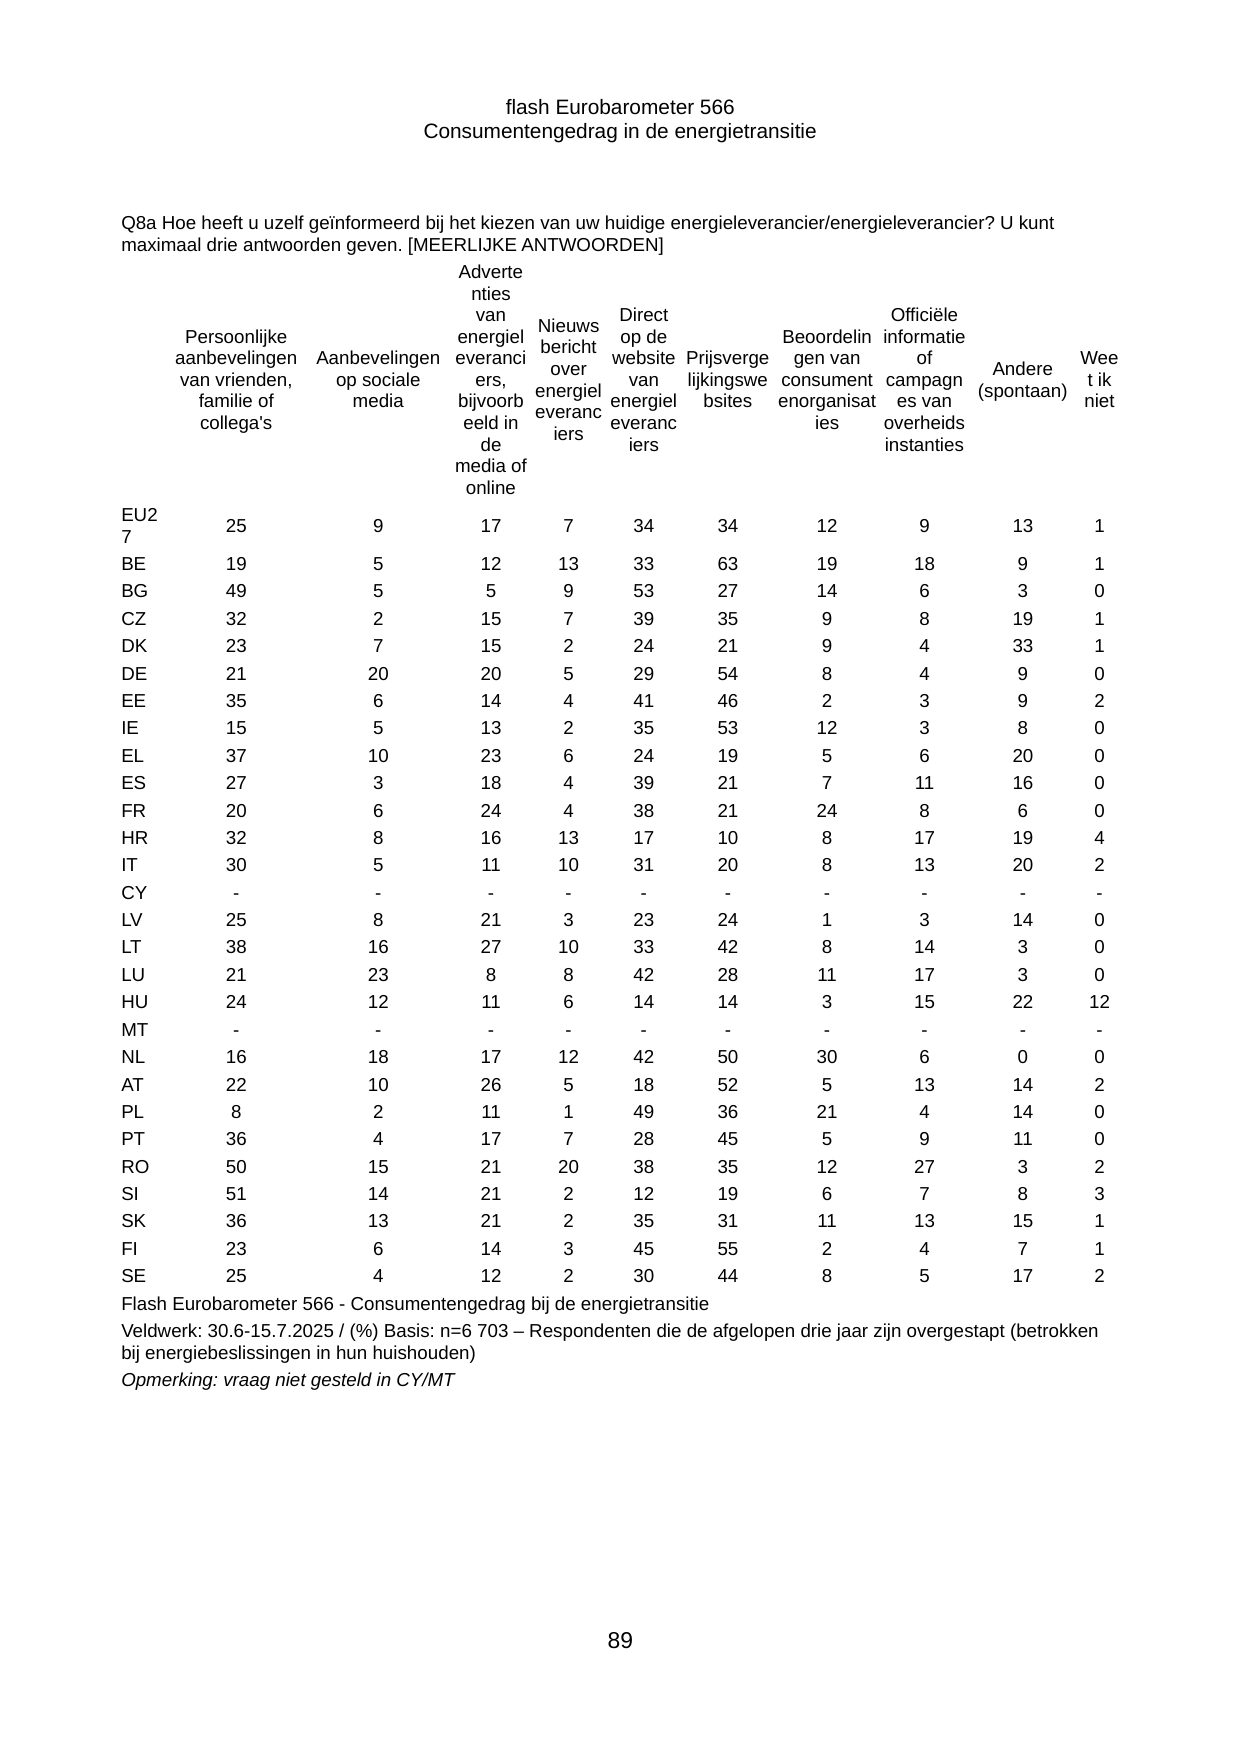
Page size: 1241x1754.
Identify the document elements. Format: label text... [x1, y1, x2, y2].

table_cell 8 [774, 851, 880, 879]
table_cell 21 [681, 796, 774, 824]
table_cell BE [118, 550, 167, 577]
table_cell 4 [880, 632, 969, 659]
table_cell SK [118, 1208, 167, 1235]
table_cell 52 [681, 1070, 774, 1098]
table_cell 20 [969, 742, 1076, 769]
table_cell 3 [774, 988, 880, 1016]
table_cell 1 [1076, 550, 1122, 577]
table_cell SE [118, 1262, 167, 1289]
table_cell 0 [1076, 769, 1122, 796]
table_cell 21 [451, 906, 531, 933]
table_cell 1 [1076, 501, 1122, 550]
table_cell 21 [167, 660, 305, 687]
table_cell 17 [880, 824, 969, 851]
table_cell 7 [531, 501, 606, 550]
table_cell 6 [880, 1043, 969, 1070]
table_cell 17 [880, 961, 969, 988]
table_cell 0 [1076, 660, 1122, 687]
table_cell 41 [606, 687, 681, 714]
table_cell 0 [1076, 742, 1122, 769]
table_cell 3 [880, 906, 969, 933]
table_cell [118, 258, 167, 501]
table_cell 3 [305, 769, 451, 796]
table_cell 28 [606, 1125, 681, 1153]
table_cell 12 [305, 988, 451, 1016]
table_cell BG [118, 577, 167, 605]
table_cell 11 [451, 988, 531, 1016]
table_cell 45 [606, 1235, 681, 1262]
table_cell 16 [167, 1043, 305, 1070]
table_cell 0 [1076, 1043, 1122, 1070]
table_cell 1 [1076, 632, 1122, 659]
table_cell 21 [167, 961, 305, 988]
table_cell 15 [305, 1153, 451, 1180]
table_cell 32 [167, 824, 305, 851]
table_cell - [880, 1016, 969, 1043]
table_cell 11 [774, 1208, 880, 1235]
table_cell 8 [451, 961, 531, 988]
table_cell - [1076, 1016, 1122, 1043]
table_cell 1 [1076, 1208, 1122, 1235]
table_cell 55 [681, 1235, 774, 1262]
table_cell 18 [451, 769, 531, 796]
table_cell 17 [969, 1262, 1076, 1289]
table_cell 8 [305, 824, 451, 851]
table_cell 24 [167, 988, 305, 1016]
table_cell 14 [969, 1098, 1076, 1125]
table_cell EE [118, 687, 167, 714]
table_cell 33 [606, 934, 681, 961]
table_cell 30 [774, 1043, 880, 1070]
table_cell - [774, 879, 880, 906]
table_cell 3 [531, 1235, 606, 1262]
table_cell 10 [305, 1070, 451, 1098]
table_cell 2 [1076, 687, 1122, 714]
table_cell Advertenties van energieleveranciers, bijvoorbeeld in de media of online [451, 258, 531, 501]
table_cell - [531, 1016, 606, 1043]
table_cell 33 [969, 632, 1076, 659]
table_cell 19 [969, 605, 1076, 632]
table_cell 12 [774, 501, 880, 550]
table_cell LV [118, 906, 167, 933]
table_cell 20 [305, 660, 451, 687]
table_cell 2 [531, 1208, 606, 1235]
table_cell 3 [531, 906, 606, 933]
table_cell 5 [305, 577, 451, 605]
table_cell PT [118, 1125, 167, 1153]
table_cell - [880, 879, 969, 906]
table_cell 9 [969, 687, 1076, 714]
table_cell 15 [167, 714, 305, 742]
table_cell 3 [969, 1153, 1076, 1180]
table_cell 9 [774, 632, 880, 659]
table_cell 20 [167, 796, 305, 824]
table_cell 0 [1076, 796, 1122, 824]
table_cell 25 [167, 1262, 305, 1289]
table_cell 15 [880, 988, 969, 1016]
table_cell Weet ik niet [1076, 258, 1122, 501]
table_cell CZ [118, 605, 167, 632]
table_cell DK [118, 632, 167, 659]
table_cell 1 [774, 906, 880, 933]
table_cell 34 [606, 501, 681, 550]
table_cell 35 [606, 1208, 681, 1235]
table_cell 10 [531, 934, 606, 961]
table_cell 19 [774, 550, 880, 577]
table_cell - [167, 1016, 305, 1043]
table_cell 33 [606, 550, 681, 577]
table_cell - [451, 1016, 531, 1043]
table_cell ES [118, 769, 167, 796]
table_cell 7 [880, 1180, 969, 1207]
table_cell 6 [880, 742, 969, 769]
table_cell 2 [531, 632, 606, 659]
table_cell - [606, 1016, 681, 1043]
table_cell 11 [774, 961, 880, 988]
table_cell 14 [451, 687, 531, 714]
table_cell 2 [1076, 851, 1122, 879]
table_cell 13 [531, 824, 606, 851]
table_cell 12 [774, 1153, 880, 1180]
table_cell 2 [774, 687, 880, 714]
table_cell Nieuwsbericht over energieleveranciers [531, 258, 606, 501]
table_cell 18 [305, 1043, 451, 1070]
table_cell 8 [880, 796, 969, 824]
table_cell - [774, 1016, 880, 1043]
table_cell CY [118, 879, 167, 906]
table_cell 30 [167, 851, 305, 879]
table_cell 15 [969, 1208, 1076, 1235]
table_cell 7 [969, 1235, 1076, 1262]
table_cell 0 [1076, 1125, 1122, 1153]
table_cell 20 [451, 660, 531, 687]
table_cell 9 [531, 577, 606, 605]
table_cell Flash Eurobarometer 566 - Consumentengedrag bij de energietransitie [118, 1290, 1122, 1317]
table_cell 14 [305, 1180, 451, 1207]
table_cell 13 [451, 714, 531, 742]
table_cell 38 [606, 1153, 681, 1180]
table_cell 42 [606, 961, 681, 988]
table_cell 4 [531, 687, 606, 714]
table_cell 6 [880, 577, 969, 605]
table_cell 1 [531, 1098, 606, 1125]
table_cell 21 [451, 1208, 531, 1235]
table_cell 15 [451, 632, 531, 659]
table_cell 5 [531, 1070, 606, 1098]
table_cell - [305, 1016, 451, 1043]
table_cell 9 [969, 660, 1076, 687]
table_cell 7 [531, 1125, 606, 1153]
table_cell - [531, 879, 606, 906]
table_cell PL [118, 1098, 167, 1125]
table_cell 24 [681, 906, 774, 933]
table_cell IT [118, 851, 167, 879]
table_cell 9 [880, 1125, 969, 1153]
table_cell Andere (spontaan) [969, 258, 1076, 501]
table_cell 10 [531, 851, 606, 879]
table_cell 17 [606, 824, 681, 851]
table_cell 13 [880, 1208, 969, 1235]
table_cell LU [118, 961, 167, 988]
table_cell EL [118, 742, 167, 769]
table_cell 23 [451, 742, 531, 769]
table_cell 0 [1076, 577, 1122, 605]
table_cell 0 [1076, 1098, 1122, 1125]
table_cell DE [118, 660, 167, 687]
table_cell 28 [681, 961, 774, 988]
table_cell 50 [681, 1043, 774, 1070]
table_cell 17 [451, 1043, 531, 1070]
table_cell Direct op de website van energieleveranciers [606, 258, 681, 501]
table_cell AT [118, 1070, 167, 1098]
table_cell 6 [969, 796, 1076, 824]
table_cell 5 [305, 550, 451, 577]
table_cell 5 [774, 1070, 880, 1098]
table_cell SI [118, 1180, 167, 1207]
table_cell NL [118, 1043, 167, 1070]
table_cell 3 [969, 934, 1076, 961]
table_cell 34 [681, 501, 774, 550]
table_cell MT [118, 1016, 167, 1043]
table_cell 14 [606, 988, 681, 1016]
table_cell 27 [167, 769, 305, 796]
table_cell 27 [880, 1153, 969, 1180]
table_cell 5 [531, 660, 606, 687]
table_cell 30 [606, 1262, 681, 1289]
table_cell 54 [681, 660, 774, 687]
table_cell 12 [1076, 988, 1122, 1016]
table_cell IE [118, 714, 167, 742]
table_cell 13 [305, 1208, 451, 1235]
table_cell 0 [1076, 906, 1122, 933]
table_cell 31 [606, 851, 681, 879]
table_cell 24 [606, 632, 681, 659]
table_cell 14 [681, 988, 774, 1016]
table_cell Beoordelingen van consumentenorganisaties [774, 258, 880, 501]
table_cell 2 [531, 714, 606, 742]
table_cell 0 [1076, 934, 1122, 961]
table_cell 25 [167, 501, 305, 550]
table_cell 22 [167, 1070, 305, 1098]
table_cell 23 [305, 961, 451, 988]
table_cell - [305, 879, 451, 906]
table_cell 2 [1076, 1070, 1122, 1098]
table_cell 8 [969, 1180, 1076, 1207]
table_cell 6 [305, 1235, 451, 1262]
table_cell Officiële informatie of campagnes van overheidsinstanties [880, 258, 969, 501]
table_cell 39 [606, 769, 681, 796]
table_cell Persoonlijke aanbevelingen van vrienden, familie of collega's [167, 258, 305, 501]
table_cell 8 [774, 1262, 880, 1289]
table_cell 5 [451, 577, 531, 605]
table_cell 24 [774, 796, 880, 824]
table_cell 12 [451, 550, 531, 577]
table_cell 22 [969, 988, 1076, 1016]
table_cell 38 [606, 796, 681, 824]
table_cell 2 [305, 605, 451, 632]
table_cell - [1076, 879, 1122, 906]
table_cell RO [118, 1153, 167, 1180]
table_cell 7 [774, 769, 880, 796]
table_cell 21 [774, 1098, 880, 1125]
table_cell LT [118, 934, 167, 961]
table_cell 20 [681, 851, 774, 879]
table_cell 10 [681, 824, 774, 851]
table_cell 36 [167, 1208, 305, 1235]
table_cell 24 [451, 796, 531, 824]
table_cell - [167, 879, 305, 906]
table_cell 0 [969, 1043, 1076, 1070]
table_cell 2 [305, 1098, 451, 1125]
table_cell 50 [167, 1153, 305, 1180]
table_cell Prijsvergelijkingswebsites [681, 258, 774, 501]
table_cell 5 [880, 1262, 969, 1289]
table_cell 2 [1076, 1262, 1122, 1289]
table_cell 49 [606, 1098, 681, 1125]
table_cell 6 [531, 742, 606, 769]
table_cell 18 [606, 1070, 681, 1098]
table_cell 11 [451, 1098, 531, 1125]
table_cell 8 [774, 660, 880, 687]
table_cell 14 [969, 906, 1076, 933]
table_cell 8 [167, 1098, 305, 1125]
table_cell 8 [305, 906, 451, 933]
table_cell 12 [606, 1180, 681, 1207]
table_cell 2 [1076, 1153, 1122, 1180]
table_cell FR [118, 796, 167, 824]
table_cell 16 [305, 934, 451, 961]
table_cell 21 [681, 769, 774, 796]
table_cell 17 [451, 1125, 531, 1153]
table_cell 8 [880, 605, 969, 632]
table_cell 46 [681, 687, 774, 714]
table_cell 0 [1076, 961, 1122, 988]
table_cell 6 [305, 687, 451, 714]
table_header Q8a Hoe heeft u uzelf geïnformeerd bij het kiezen van uw huidige energieleverancier/energieleverancier? U kunt maximaal drie antwoorden geven. [MEERLIJKE ANTWOORDEN] [118, 209, 1122, 258]
table_cell 27 [451, 934, 531, 961]
table_cell Aanbevelingen op sociale media [305, 258, 451, 501]
table_cell 49 [167, 577, 305, 605]
table_cell 3 [969, 961, 1076, 988]
table_cell 3 [969, 577, 1076, 605]
table_cell 8 [774, 824, 880, 851]
table_cell 53 [681, 714, 774, 742]
table_cell 1 [1076, 1235, 1122, 1262]
table_cell 24 [606, 742, 681, 769]
table_cell 5 [774, 1125, 880, 1153]
table_cell 63 [681, 550, 774, 577]
table_cell HU [118, 988, 167, 1016]
table_cell 19 [681, 742, 774, 769]
table_cell 4 [880, 1098, 969, 1125]
table_cell 38 [167, 934, 305, 961]
table_cell Opmerking: vraag niet gesteld in CY/MT [118, 1366, 1122, 1393]
table_cell 11 [451, 851, 531, 879]
table_cell 42 [606, 1043, 681, 1070]
table_cell 13 [880, 1070, 969, 1098]
table_cell EU27 [118, 501, 167, 550]
table_cell 14 [969, 1070, 1076, 1098]
table_cell 12 [531, 1043, 606, 1070]
table_cell - [451, 879, 531, 906]
table_cell 45 [681, 1125, 774, 1153]
table_cell 35 [681, 605, 774, 632]
table_cell 2 [531, 1180, 606, 1207]
table_cell 2 [531, 1262, 606, 1289]
table_cell 26 [451, 1070, 531, 1098]
table_cell 10 [305, 742, 451, 769]
table_cell HR [118, 824, 167, 851]
table_cell 23 [606, 906, 681, 933]
table_cell 6 [305, 796, 451, 824]
table_cell 5 [774, 742, 880, 769]
table_cell 16 [451, 824, 531, 851]
table_cell 23 [167, 1235, 305, 1262]
table_cell 8 [531, 961, 606, 988]
table_cell 2 [774, 1235, 880, 1262]
table_cell 53 [606, 577, 681, 605]
table_cell - [969, 879, 1076, 906]
table_cell 21 [451, 1153, 531, 1180]
table_cell 18 [880, 550, 969, 577]
table_cell 9 [880, 501, 969, 550]
table_cell 20 [531, 1153, 606, 1180]
table_cell 4 [1076, 824, 1122, 851]
table_cell Veldwerk: 30.6-15.7.2025 / (%) Basis: n=6 703 – Respondenten die de afgelopen drie jaar zijn overgestapt (betrokken bij energiebeslissingen in hun huishouden) [118, 1317, 1122, 1366]
table_cell 21 [681, 632, 774, 659]
table_cell 11 [880, 769, 969, 796]
table_cell - [606, 879, 681, 906]
table_cell 17 [451, 501, 531, 550]
table_cell 3 [1076, 1180, 1122, 1207]
table_cell 9 [969, 550, 1076, 577]
table_cell 4 [531, 769, 606, 796]
table_cell 12 [451, 1262, 531, 1289]
table_cell 13 [880, 851, 969, 879]
table_cell FI [118, 1235, 167, 1262]
table_cell 7 [305, 632, 451, 659]
table_cell 3 [880, 714, 969, 742]
table_cell 8 [969, 714, 1076, 742]
table_cell 15 [451, 605, 531, 632]
table_cell 42 [681, 934, 774, 961]
table_cell 29 [606, 660, 681, 687]
table_cell - [681, 1016, 774, 1043]
table_cell 37 [167, 742, 305, 769]
table_cell 36 [167, 1125, 305, 1153]
table_cell 32 [167, 605, 305, 632]
table_cell 35 [681, 1153, 774, 1180]
table_cell 4 [305, 1125, 451, 1153]
table_cell 19 [681, 1180, 774, 1207]
table_cell - [681, 879, 774, 906]
table_cell 8 [774, 934, 880, 961]
table_cell 21 [451, 1180, 531, 1207]
table_cell 14 [774, 577, 880, 605]
table_cell 4 [880, 660, 969, 687]
table_cell 36 [681, 1098, 774, 1125]
table_cell 51 [167, 1180, 305, 1207]
table_cell 16 [969, 769, 1076, 796]
table_cell 7 [531, 605, 606, 632]
table_cell 25 [167, 906, 305, 933]
table_cell 4 [305, 1262, 451, 1289]
table_cell 31 [681, 1208, 774, 1235]
table_cell 13 [531, 550, 606, 577]
table_cell 20 [969, 851, 1076, 879]
table_cell 6 [531, 988, 606, 1016]
table_cell 9 [774, 605, 880, 632]
table_cell 19 [969, 824, 1076, 851]
table_cell 13 [969, 501, 1076, 550]
table_cell - [969, 1016, 1076, 1043]
table_cell 27 [681, 577, 774, 605]
table_cell 9 [305, 501, 451, 550]
table_cell 35 [167, 687, 305, 714]
table_cell 39 [606, 605, 681, 632]
table_cell 0 [1076, 714, 1122, 742]
table_cell 5 [305, 851, 451, 879]
table_cell 14 [880, 934, 969, 961]
table_cell 11 [969, 1125, 1076, 1153]
table_cell 14 [451, 1235, 531, 1262]
table_cell 23 [167, 632, 305, 659]
table_cell 35 [606, 714, 681, 742]
table_cell 4 [531, 796, 606, 824]
table_cell 1 [1076, 605, 1122, 632]
table_cell 4 [880, 1235, 969, 1262]
table_cell 19 [167, 550, 305, 577]
table_cell 12 [774, 714, 880, 742]
table_cell 44 [681, 1262, 774, 1289]
table_cell 3 [880, 687, 969, 714]
table_cell 6 [774, 1180, 880, 1207]
table_cell 5 [305, 714, 451, 742]
